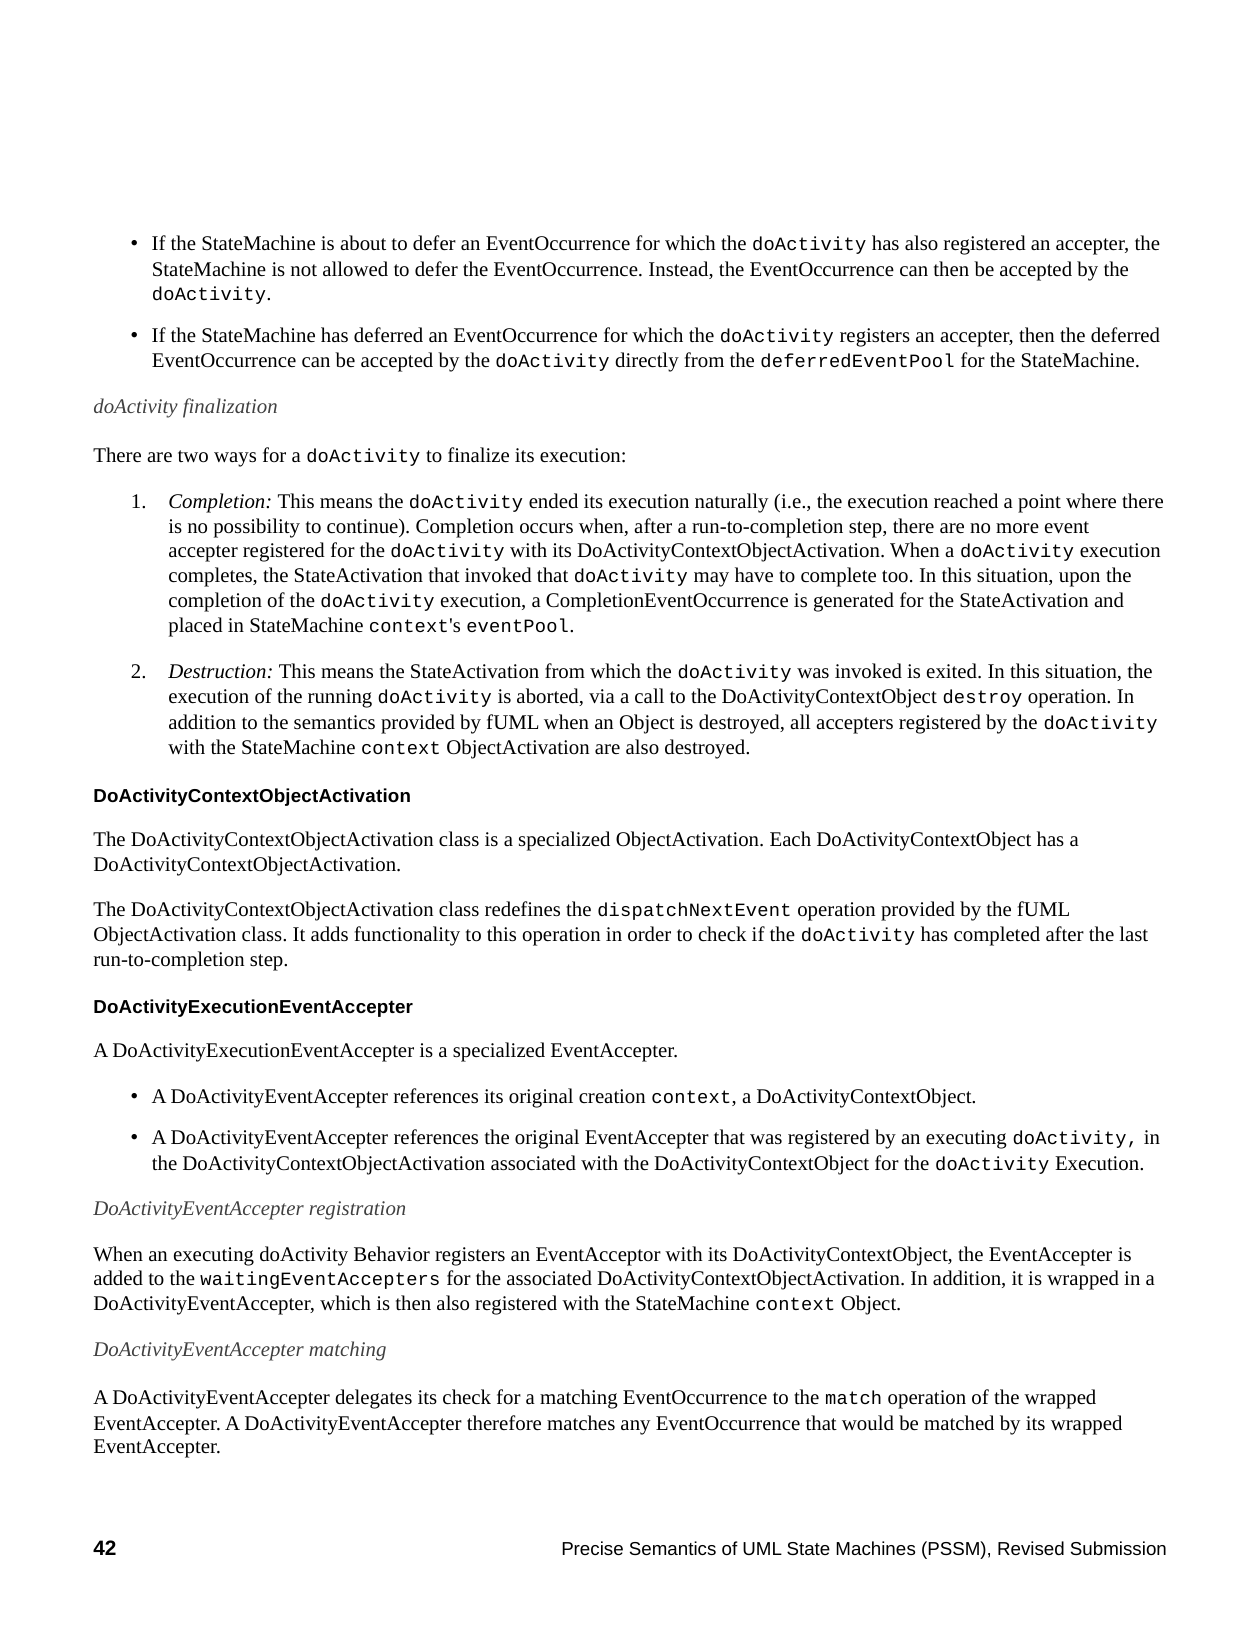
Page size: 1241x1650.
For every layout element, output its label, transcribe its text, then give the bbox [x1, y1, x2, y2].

text A DoActivityEventAccepter delegates its check for a matching EventOccurrence to the match operation of the wrapped EventAccepter. A DoActivityEventAccepter therefore matches any EventOccurrence that would be matched by its wrapped EventAccepter. [93, 1385, 1164, 1458]
text The DoActivityContextObjectActivation class is a specialized ObjectActivation. Each DoActivityContextObject has a DoActivityContextObjectActivation. [93, 827, 1164, 876]
subtitle DoActivityContextObjectActivation [93, 785, 1164, 806]
text A DoActivityExecutionEventAccepter is a specialized EventAccepter. [93, 1038, 1164, 1062]
list If the StateMachine is about to defer an EventOccurrence for which the doActivity has also registered an accepter, the StateMachine is not allowed to defer the EventOccurrence. Instead, the EventOccurrence can then be accepted by the doActivity. [131, 231, 1164, 306]
text The DoActivityContextObjectActivation class redefines the dispatchNextEvent operation provided by the fUML ObjectActivation class. It adds functionality to this operation in order to check if the doActivity has completed after the last run-to-completion step. [93, 897, 1164, 971]
subtitle DoActivityEventAccepter matching [93, 1337, 1164, 1361]
subtitle DoActivityEventAccepter registration [93, 1196, 1164, 1220]
subtitle DoActivityExecutionEventAccepter [93, 996, 1164, 1017]
list Completion: This means the doActivity ended its execution naturally (i.e., the execution reached a point where there is no possibility to continue). Completion occurs when, after a run-to-completion step, there are no more event accepter registered for the doActivity with its DoActivityContextObjectActivation. When a doActivity execution completes, the StateActivation that invoked that doActivity may have to complete too. In this situation, upon the completion of the doActivity execution, a CompletionEventOccurrence is generated for the StateActivation and placed in StateMachine context's eventPool. [131, 489, 1164, 638]
text There are two ways for a doActivity to finalize its execution: [93, 443, 1164, 468]
subtitle doActivity finalization [93, 394, 1164, 418]
list A DoActivityEventAccepter references its original creation context, a DoActivityContextObject. [131, 1083, 1164, 1109]
list Destruction: This means the StateActivation from which the doActivity was invoked is exited. In this situation, the execution of the running doActivity is aborted, via a call to the DoActivityContextObject destroy operation. In addition to the semantics provided by fUML when an Object is destroyed, all accepters registered by the doActivity with the StateMachine context ObjectActivation are also destroyed. [131, 659, 1164, 760]
list If the StateMachine has deferred an EventOccurrence for which the doActivity registers an accepter, then the deferred EventOccurrence can be accepted by the doActivity directly from the deferredEventPool for the StateMachine. [131, 323, 1164, 373]
list A DoActivityEventAccepter references the original EventAccepter that was registered by an executing doActivity, in the DoActivityContextObjectActivation associated with the DoActivityContextObject for the doActivity Execution. [131, 1125, 1164, 1176]
text When an executing doActivity Behavior registers an EventAcceptor with its DoActivityContextObject, the EventAccepter is added to the waitingEventAccepters for the associated DoActivityContextObjectActivation. In addition, it is wrapped in a DoActivityEventAccepter, which is then also registered with the StateMachine context Object. [93, 1241, 1164, 1316]
